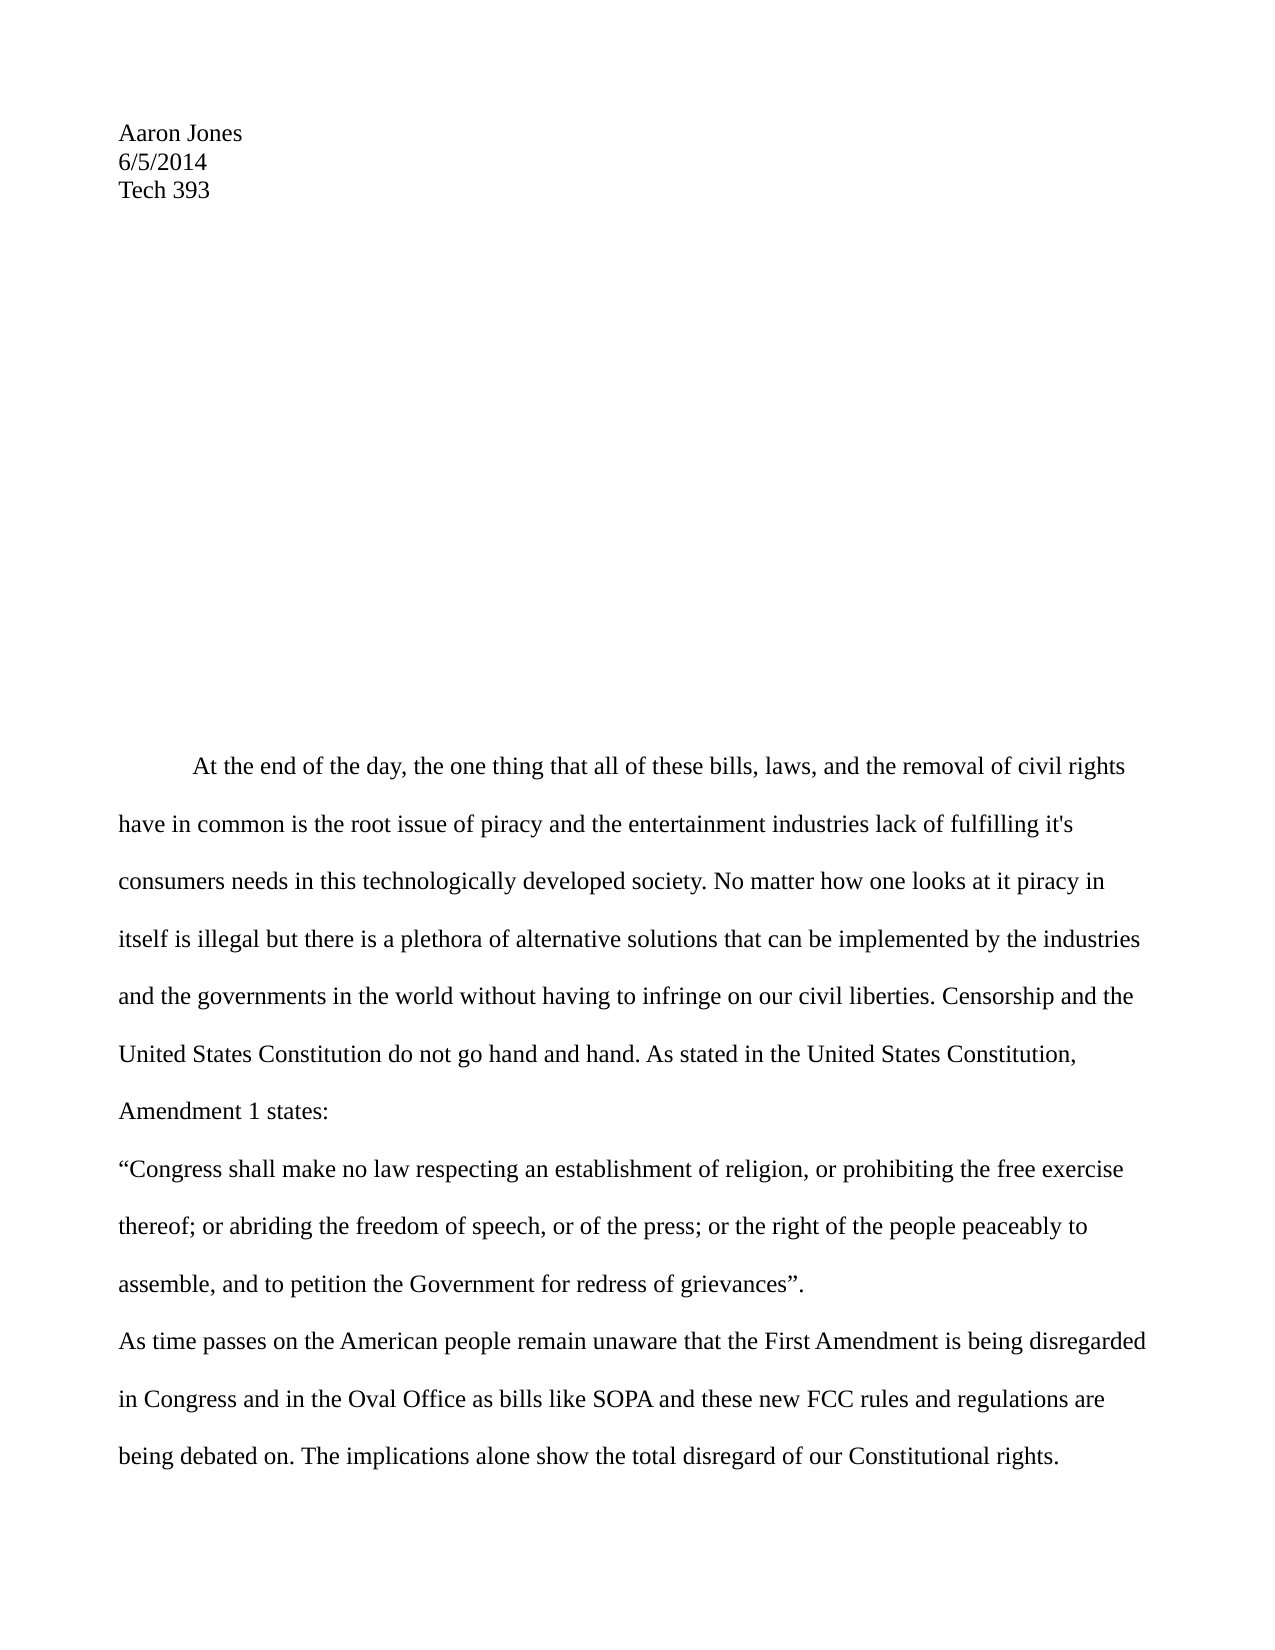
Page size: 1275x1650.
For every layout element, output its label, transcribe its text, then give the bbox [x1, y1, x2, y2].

text “Congress shall make no law respecting an establishment of religion, or prohibiting the free exercise thereof; or abriding the freedom of speech, or of the press; or the right of the people peaceably to assemble, and to petition the Government for redress of grievances”. [118, 1154, 1157, 1298]
text At the end of the day, the one thing that all of these bills, laws, and the removal of civil rights have in common is the root issue of piracy and the entertainment industries lack of fulfilling it's consumers needs in this technologically developed society. No matter how one looks at it piracy in itself is illegal but there is a plethora of alternative solutions that can be implemented by the industries and the governments in the world without having to infringe on our civil liberties. Censorship and the United States Constitution do not go hand and hand. As stated in the United States Constitution, Amendment 1 states: [118, 751, 1157, 1125]
text As time passes on the American people remain unaware that the First Amendment is being disregarded in Congress and in the Oval Office as bills like SOPA and these new FCC rules and regulations are being debated on. The implications alone show the total disregard of our Constitutional rights. [118, 1326, 1157, 1470]
